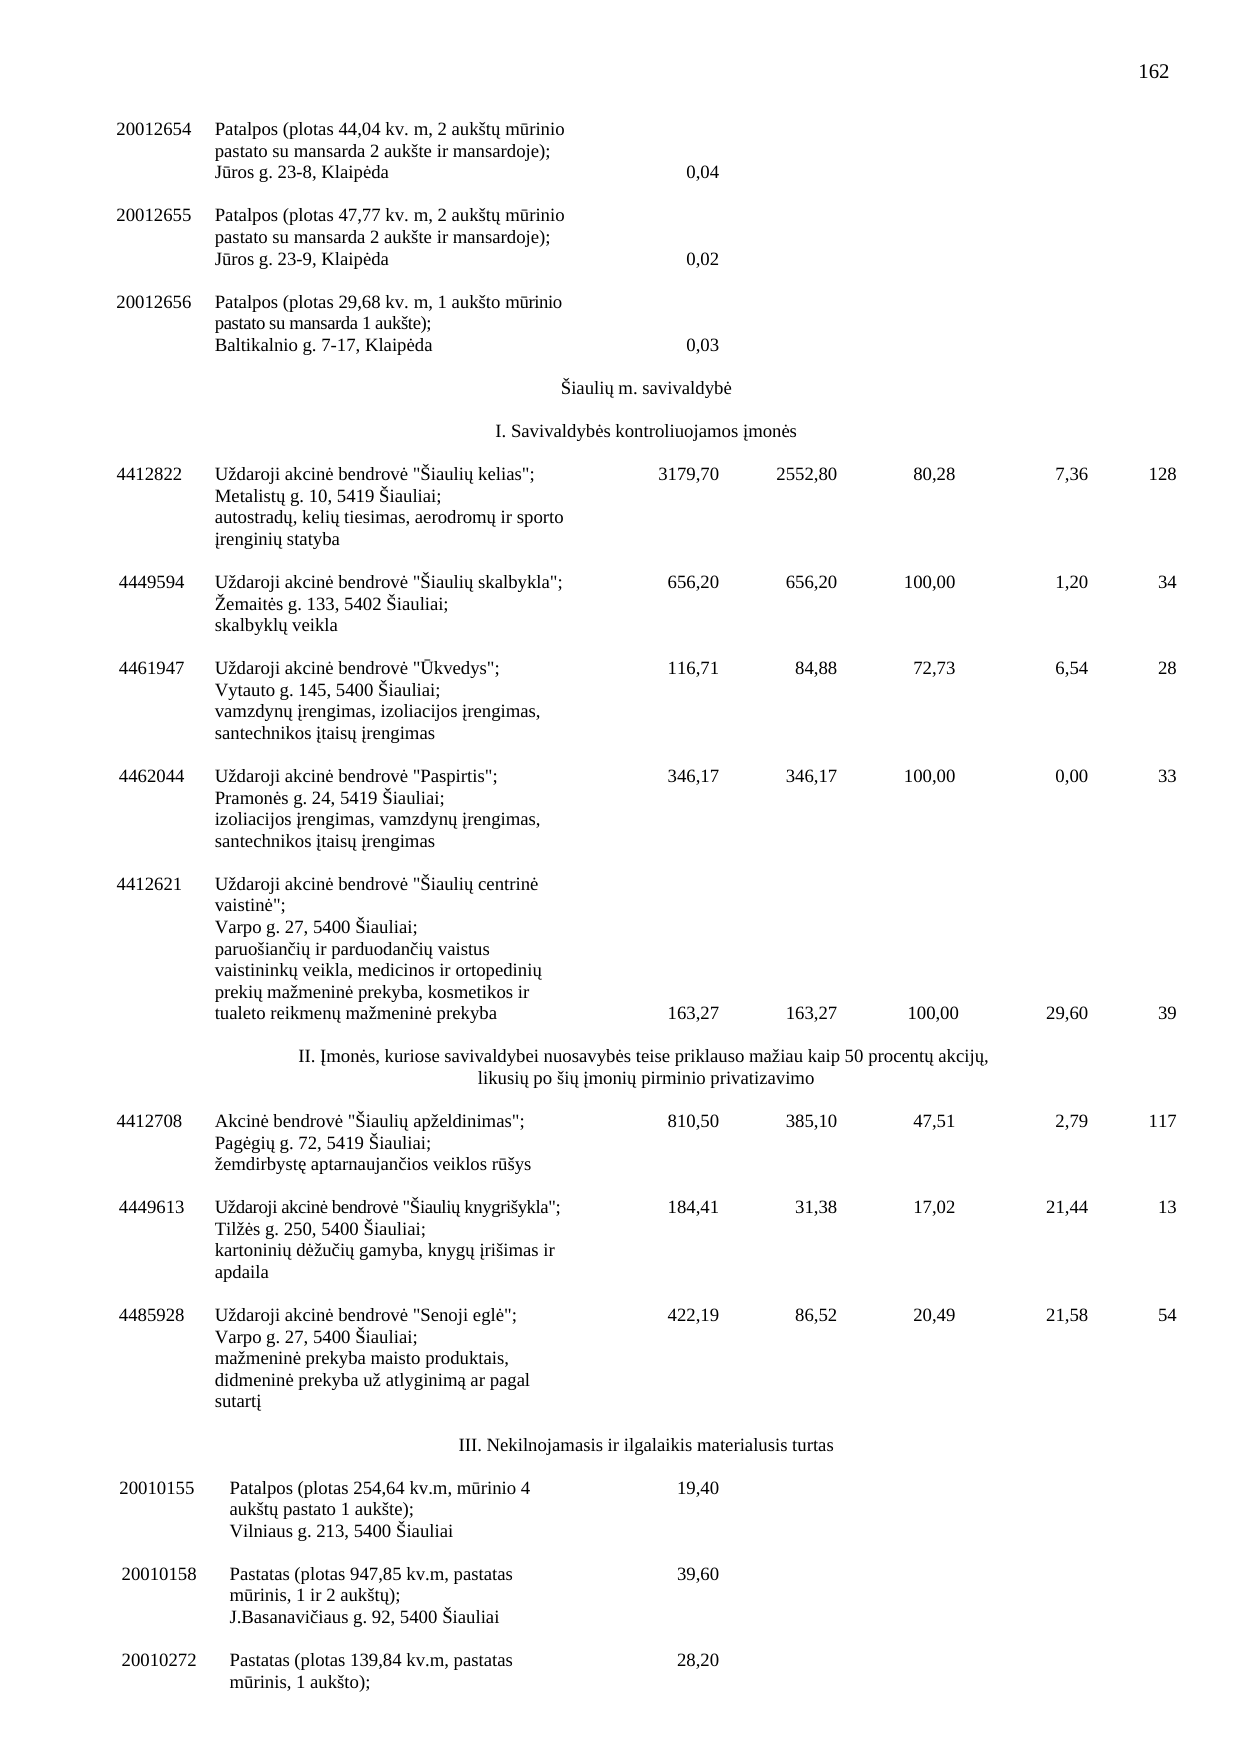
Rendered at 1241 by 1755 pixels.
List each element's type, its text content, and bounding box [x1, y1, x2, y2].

table_cell 13 [1104, 1196, 1192, 1304]
table_cell 39 [1104, 873, 1192, 1045]
table_cell [853, 118, 971, 204]
table_cell 20010155 [100, 1477, 218, 1563]
table_cell 80,28 [853, 463, 971, 571]
table_cell 100,00 [853, 873, 974, 1045]
table_cell II. Įmonės, kuriose savivaldybei nuosavybės teise priklauso mažiau kaip 50 procentų akcijų, likusių po šių įmonių pirminio privatizavimo [100, 1045, 1192, 1110]
table_cell 0,02 [587, 204, 735, 291]
table_cell 422,19 [587, 1304, 735, 1433]
table_cell 0,00 [971, 765, 1104, 873]
table_cell 346,17 [735, 765, 853, 873]
table_cell 100,00 [853, 571, 971, 657]
table_cell 810,50 [587, 1110, 735, 1196]
table_cell 34 [1104, 571, 1192, 657]
table_cell 3179,70 [587, 463, 735, 571]
table_cell 20012655 [100, 204, 203, 291]
table_cell [971, 291, 1104, 377]
table_cell [971, 1563, 1104, 1649]
table_cell Uždaroji akcinė bendrovė "Šiaulių knygrišykla"; Tilžės g. 250, 5400 Šiauliai; kartoninių dėžučių gamyba, knygų įrišimas ir apdaila [203, 1196, 587, 1304]
table_cell 2,79 [971, 1110, 1104, 1196]
table_cell 116,71 [587, 657, 735, 765]
table_cell [853, 1477, 971, 1563]
table_cell 4461947 [100, 657, 203, 765]
table_cell Uždaroji akcinė bendrovė "Šiaulių centrinė vaistinė"; Varpo g. 27, 5400 Šiauliai; paruošiančių ir parduodančių vaistus vaistininkų veikla, medicinos ir ortopedinių prekių mažmeninė prekyba, kosmetikos ir tualeto reikmenų mažmeninė prekyba [203, 873, 587, 1045]
table_cell [735, 1649, 853, 1692]
table_cell 72,73 [853, 657, 971, 765]
table_cell [735, 1477, 853, 1563]
table_cell [735, 291, 853, 377]
table_cell 33 [1104, 765, 1192, 873]
table_cell [735, 204, 853, 291]
table_cell 20012654 [100, 118, 203, 204]
table_cell 7,36 [971, 463, 1104, 571]
table_cell 31,38 [735, 1196, 853, 1304]
table_cell 2552,80 [735, 463, 853, 571]
table_cell 4412822 [100, 463, 203, 571]
table_cell Patalpos (plotas 254,64 kv.m, mūrinio 4 aukštų pastato 1 aukšte); Vilniaus g. 213, 5400 Šiauliai [218, 1477, 587, 1563]
table_cell 39,60 [587, 1563, 735, 1649]
table_cell 100,00 [853, 765, 971, 873]
table_cell I. Savivaldybės kontroliuojamos įmonės [100, 420, 1192, 463]
table_cell [853, 291, 971, 377]
table_cell Patalpos (plotas 44,04 kv. m, 2 aukštų mūrinio pastato su mansarda 2 aukšte ir mansardoje); Jūros g. 23-8, Klaipėda [203, 118, 587, 204]
table_cell 21,58 [971, 1304, 1104, 1433]
table_cell [853, 204, 971, 291]
table_cell 163,27 [587, 873, 735, 1045]
table_cell Pastatas (plotas 947,85 kv.m, pastatas mūrinis, 1 ir 2 aukštų); J.Basanavičiaus g. 92, 5400 Šiauliai [218, 1563, 587, 1649]
table_cell 128 [1104, 463, 1192, 571]
table_cell 4412708 [100, 1110, 203, 1196]
table_cell [971, 204, 1104, 291]
table_cell Uždaroji akcinė bendrovė "Šiaulių kelias"; Metalistų g. 10, 5419 Šiauliai; autostradų, kelių tiesimas, aerodromų ir sporto įrenginių statyba [203, 463, 587, 571]
table_cell 0,03 [587, 291, 735, 377]
table_cell Patalpos (plotas 29,68 kv. m, 1 aukšto mūrinio pastato su mansarda 1 aukšte); Baltikalnio g. 7-17, Klaipėda [203, 291, 587, 377]
table_cell Uždaroji akcinė bendrovė "Paspirtis"; Pramonės g. 24, 5419 Šiauliai; izoliacijos įrengimas, vamzdynų įrengimas, santechnikos įtaisų įrengimas [203, 765, 587, 873]
table_cell 17,02 [853, 1196, 971, 1304]
table_cell Uždaroji akcinė bendrovė "Ūkvedys"; Vytauto g. 145, 5400 Šiauliai; vamzdynų įrengimas, izoliacijos įrengimas, santechnikos įtaisų įrengimas [203, 657, 587, 765]
table_cell 4462044 [100, 765, 203, 873]
table_cell [853, 1563, 971, 1649]
table_cell 656,20 [587, 571, 735, 657]
table_cell [735, 1563, 853, 1649]
table_cell [971, 1477, 1104, 1563]
table_cell [1104, 1477, 1192, 1563]
table_cell 54 [1104, 1304, 1192, 1433]
table_cell 21,44 [971, 1196, 1104, 1304]
table_cell 4449594 [100, 571, 203, 657]
table_cell 1,20 [971, 571, 1104, 657]
table_cell [735, 118, 853, 204]
table_cell 6,54 [971, 657, 1104, 765]
table_cell [1104, 1563, 1192, 1649]
table_cell 117 [1104, 1110, 1192, 1196]
table_cell 656,20 [735, 571, 853, 657]
table_cell 163,27 [735, 873, 853, 1045]
table_cell 385,10 [735, 1110, 853, 1196]
table_cell Uždaroji akcinė bendrovė "Šiaulių skalbykla"; Žemaitės g. 133, 5402 Šiauliai; skalbyklų veikla [203, 571, 587, 657]
table_cell 4485928 [100, 1304, 203, 1433]
table_cell [1104, 204, 1192, 291]
table_cell [971, 118, 1104, 204]
table_cell III. Nekilnojamasis ir ilgalaikis materialusis turtas [100, 1434, 1192, 1477]
table_cell [1104, 291, 1192, 377]
table_cell Akcinė bendrovė "Šiaulių apželdinimas"; Pagėgių g. 72, 5419 Šiauliai; žemdirbystę aptarnaujančios veiklos rūšys [203, 1110, 587, 1196]
table_cell 86,52 [735, 1304, 853, 1433]
table_cell Uždaroji akcinė bendrovė "Senoji eglė"; Varpo g. 27, 5400 Šiauliai; mažmeninė prekyba maisto produktais, didmeninė prekyba už atlyginimą ar pagal sutartį [203, 1304, 587, 1433]
table_cell [1104, 1649, 1192, 1692]
table_cell 20010158 [100, 1563, 218, 1649]
table_cell 20,49 [853, 1304, 971, 1433]
table_cell 19,40 [587, 1477, 735, 1563]
table_cell 20012656 [100, 291, 203, 377]
table_cell 4412621 [100, 873, 203, 1045]
table_cell 28,20 [587, 1649, 735, 1692]
table_cell Šiaulių m. savivaldybė [100, 377, 1192, 420]
table_cell [971, 1649, 1104, 1692]
table_cell 20010272 [100, 1649, 218, 1692]
table_cell 84,88 [735, 657, 853, 765]
table_cell 4449613 [100, 1196, 203, 1304]
table_cell 29,60 [975, 873, 1104, 1045]
table_cell 346,17 [587, 765, 735, 873]
table_cell Patalpos (plotas 47,77 kv. m, 2 aukštų mūrinio pastato su mansarda 2 aukšte ir mansardoje); Jūros g. 23-9, Klaipėda [203, 204, 587, 291]
table_cell 47,51 [853, 1110, 971, 1196]
table_cell [1104, 118, 1192, 204]
table_cell Pastatas (plotas 139,84 kv.m, pastatas mūrinis, 1 aukšto); [218, 1649, 587, 1692]
table_cell 28 [1104, 657, 1192, 765]
table_cell [853, 1649, 971, 1692]
table_cell 184,41 [587, 1196, 735, 1304]
table_cell 0,04 [587, 118, 735, 204]
